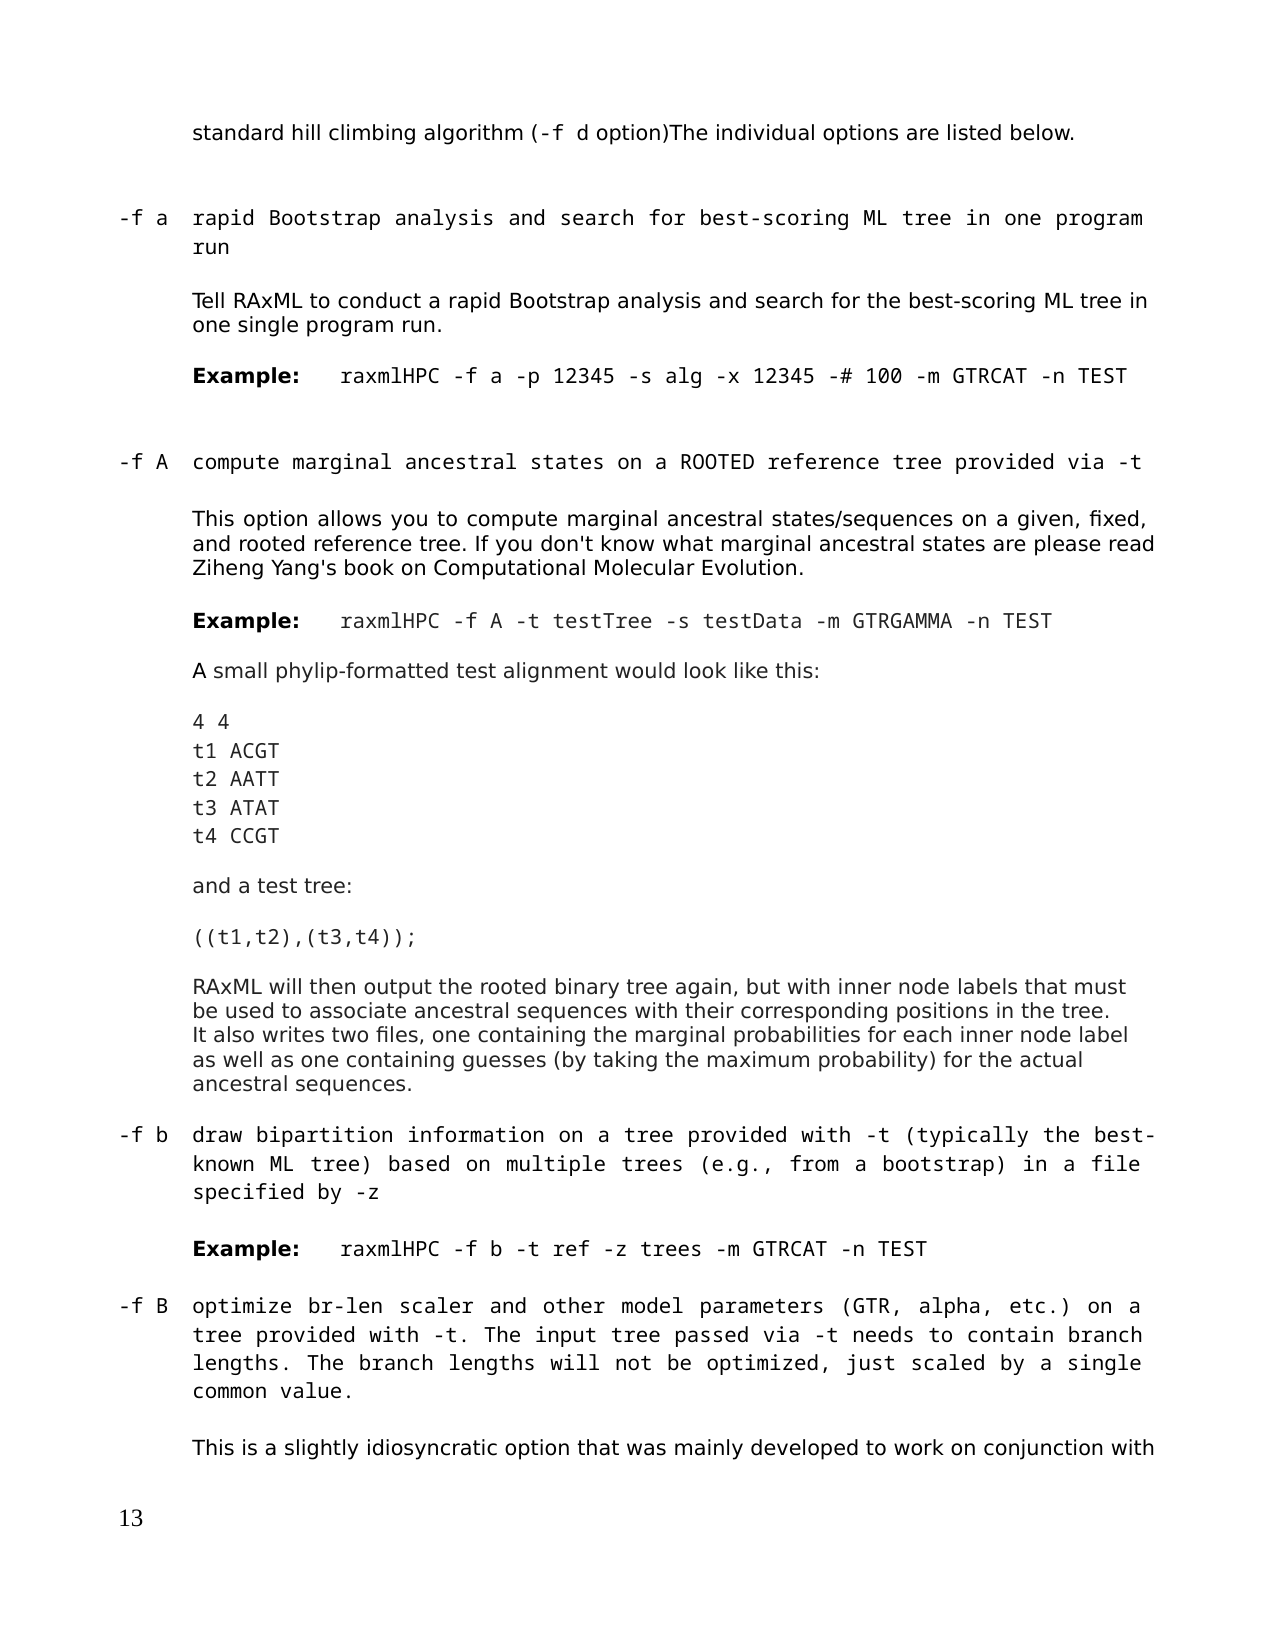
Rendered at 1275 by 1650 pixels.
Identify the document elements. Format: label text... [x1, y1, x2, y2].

text Example: raxmlHPC -f b -t ref -z trees -m GTRCAT -n TEST [118, 1234, 1157, 1263]
text Example: raxmlHPC -f a -p 12345 -s alg -x 12345 -# 100 -m GTRCAT -n TEST [118, 362, 1157, 390]
text -f A compute marginal ancestral states on a ROOTED reference tree provided via -t [118, 447, 1157, 475]
text Tell RAxML to conduct a rapid Bootstrap analysis and search for the best-scoring ML tree in one single program run. [118, 289, 1157, 337]
text standard hill climbing algorithm (-f d option)The individual options are listed below. [118, 118, 1157, 147]
text Example: raxmlHPC -f A -t testTree -s testData -m GTRGAMMA -n TEST A small phylip-formatted test alignment would look like this: 4 4 t1 ACGT t2 AATT t3 ATAT t4 CCGT and a test tree: ((t1,t2),(t3,t4)); RAxML will then output the rooted binary tree again, but with inner node labels that must be used to associate ancestral sequences with their corresponding positions in the tree. [118, 581, 1157, 1023]
text This option allows you to compute marginal ancestral states/sequences on a given, fixed, and rooted reference tree. If you don't know what marginal ancestral states are please read Ziheng Yang's book on Computational Molecular Evolution. [118, 504, 1157, 581]
text -f b draw bipartition information on a tree provided with -t (typically the best- known ML tree) based on multiple trees (e.g., from a bootstrap) in a file specified by -z [118, 1121, 1157, 1206]
text It also writes two files, one containing the marginal probabilities for each inner node label as well as one containing guesses (by taking the maximum probability) for the actual ancestral sequences. [118, 1023, 1157, 1096]
text This is a slightly idiosyncratic option that was mainly developed to work on conjunction with [118, 1433, 1157, 1462]
text -f a rapid Bootstrap analysis and search for best-scoring ML tree in one program run [118, 203, 1157, 260]
text -f B optimize br-len scaler and other model parameters (GTR, alpha, etc.) on a tree provided with -t. The input tree passed via -t needs to contain branch lengths. The branch lengths will not be optimized, just scaled by a single common value. [118, 1291, 1157, 1405]
